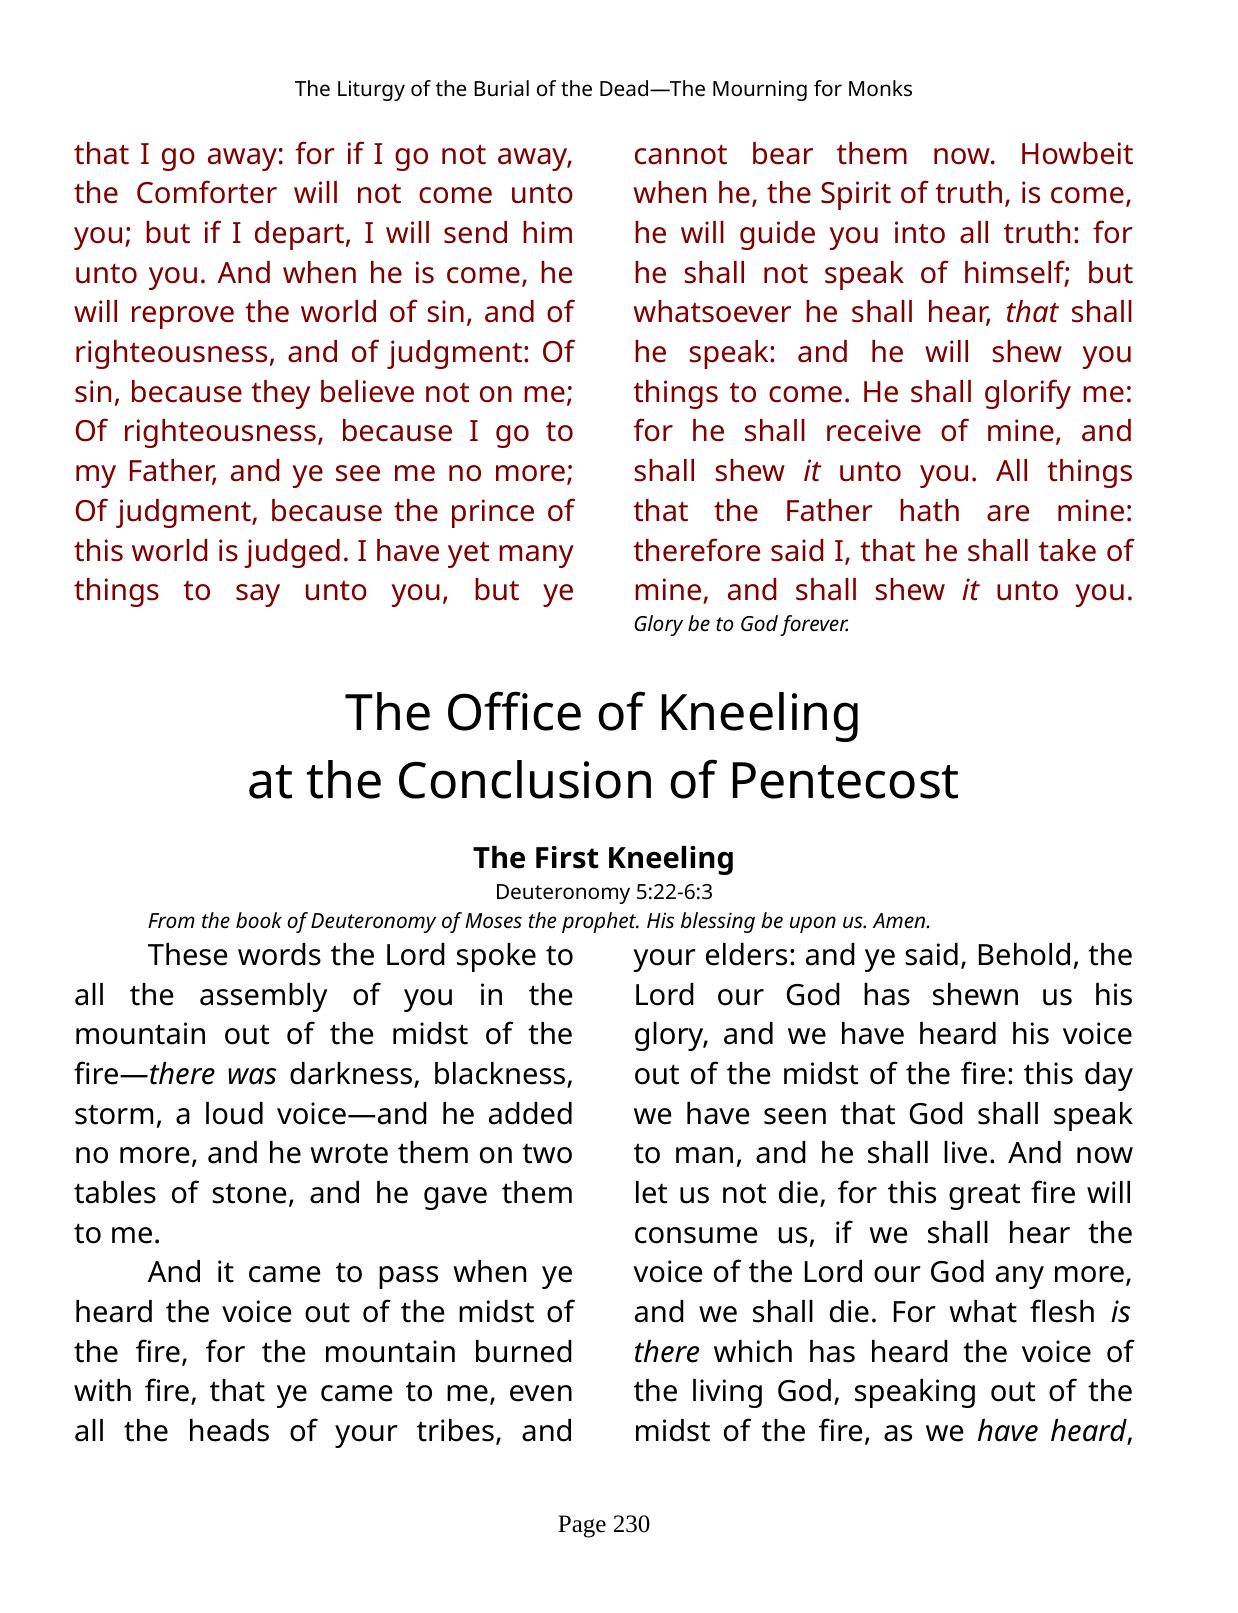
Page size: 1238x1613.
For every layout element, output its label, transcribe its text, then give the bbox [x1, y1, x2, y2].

text Deuteronomy 5:22-6:3 [74, 877, 1134, 906]
text And it came to pass when ye heard the voice out of the midst of the fire, for the mountain burned with fire, that ye came to me, even all the heads of your tribes, and [74, 1252, 574, 1450]
text These words the Lord spoke to all the assembly of you in the mountain out of the midst of the fire—there was darkness, blackness, storm, a loud voice—and he added no more, and he wrote them on two tables of stone, and he gave them to me. [74, 934, 574, 1252]
text cannot bear them now. Howbeit when he, the Spirit of truth, is come, he will guide you into all truth: for he shall not speak of himself; but whatsoever he shall hear, that shall he speak: and he will shew you things to come. He shall glorify me: for he shall receive of mine, and shall shew it unto you. All things that the Father hath are mine: therefore said I, that he shall take of mine, and shall shew it unto you. Glory be to God forever. [633, 133, 1134, 638]
text From the book of Deuteronomy of Moses the prophet. His blessing be upon us. Amen. [74, 906, 1134, 934]
text The First Kneeling [74, 838, 1134, 877]
text The Liturgy of the Burial of the Dead—The Mourning for Monks [72, 74, 1135, 102]
text that I go away: for if I go not away, the Comforter will not come unto you; but if I depart, I will send him unto you. And when he is come, he will reprove the world of sin, and of righteousness, and of judgment: Of sin, because they believe not on me; Of righteousness, because I go to my Father, and ye see me no more; Of judgment, because the prince of this world is judged. I have yet many things to say unto you, but ye [74, 133, 574, 609]
text your elders: and ye said, Behold, the Lord our God has shewn us his glory, and we have heard his voice out of the midst of the fire: this day we have seen that God shall speak to man, and he shall live. And now let us not die, for this great fire will consume us, if we shall hear the voice of the Lord our God any more, and we shall die. For what flesh is there which has heard the voice of the living God, speaking out of the midst of the fire, as we have heard, [633, 934, 1134, 1450]
text The Office of Kneeling [74, 677, 1134, 745]
text at the Conclusion of Pentecost [74, 745, 1134, 813]
